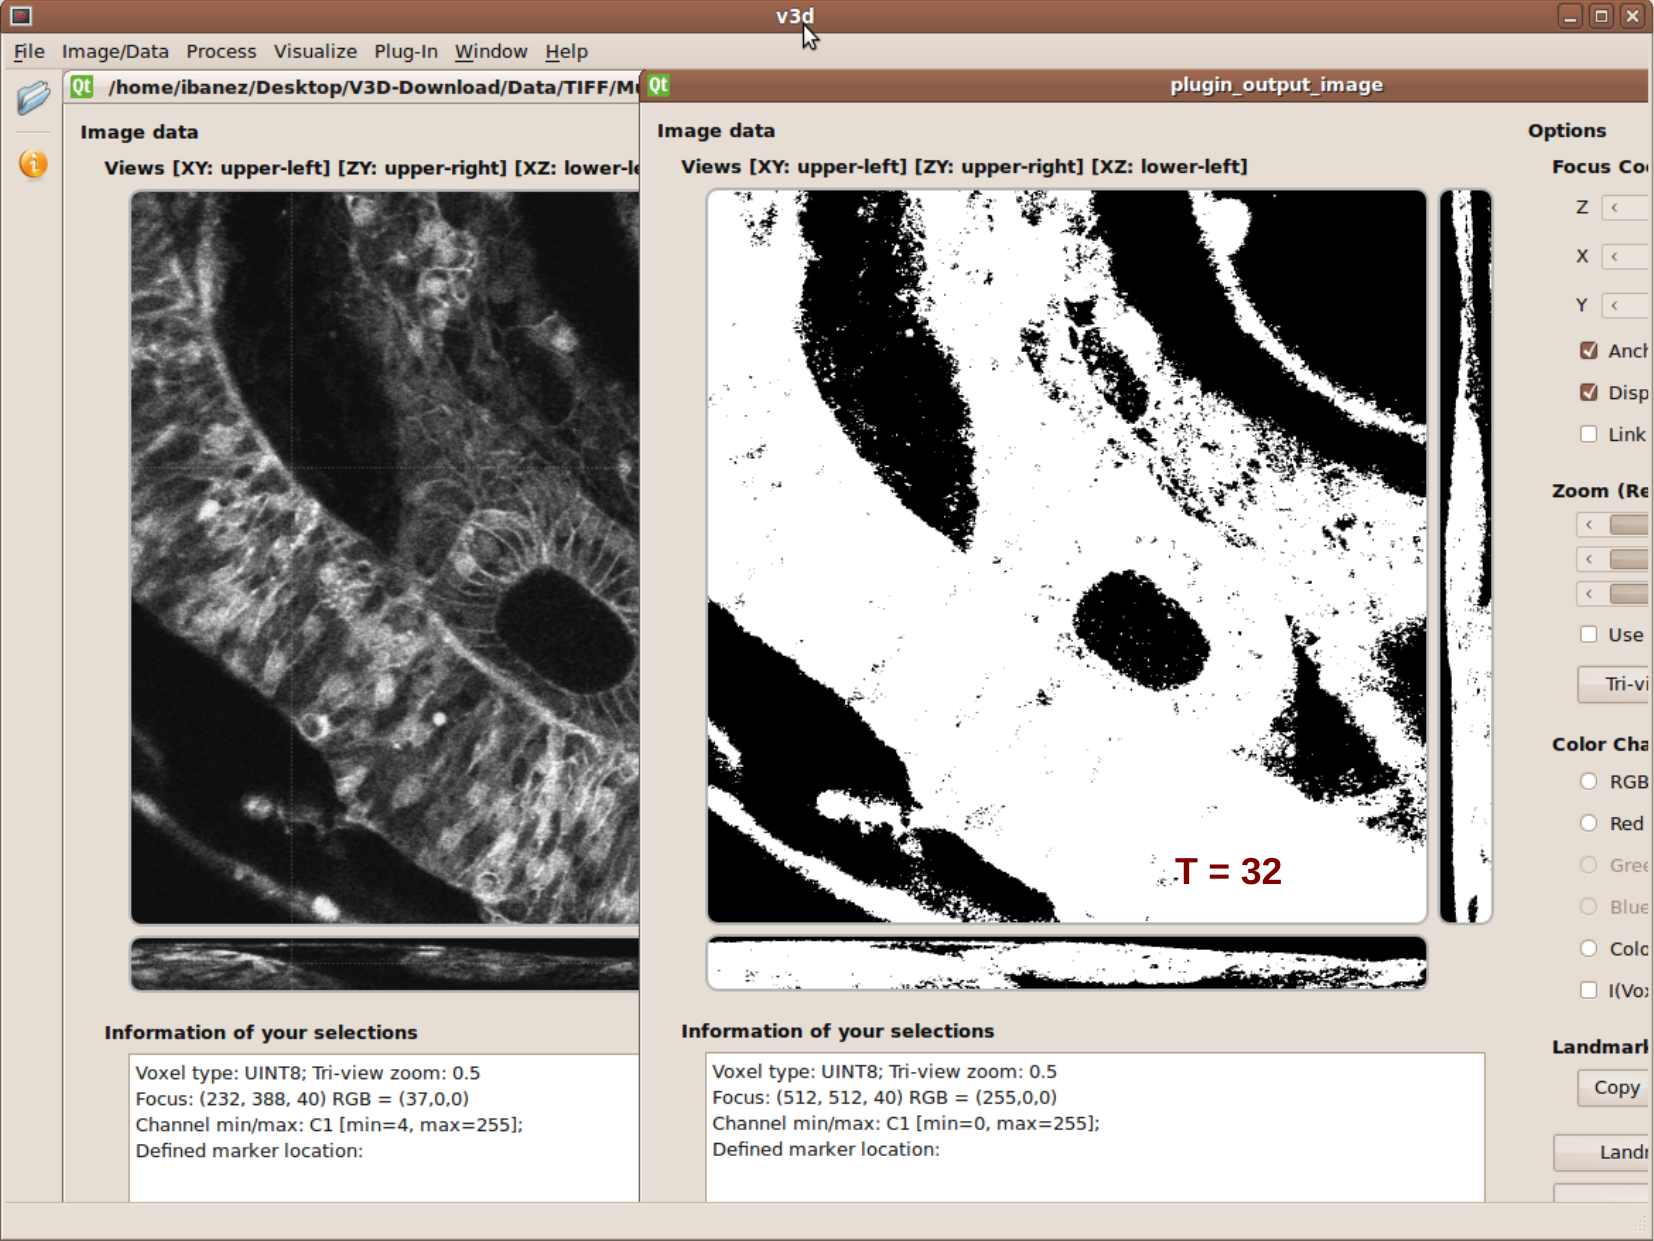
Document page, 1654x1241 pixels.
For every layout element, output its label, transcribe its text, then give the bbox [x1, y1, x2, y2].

text_box T = 32 [1160, 843, 1336, 901]
picture [0, 0, 1654, 1241]
